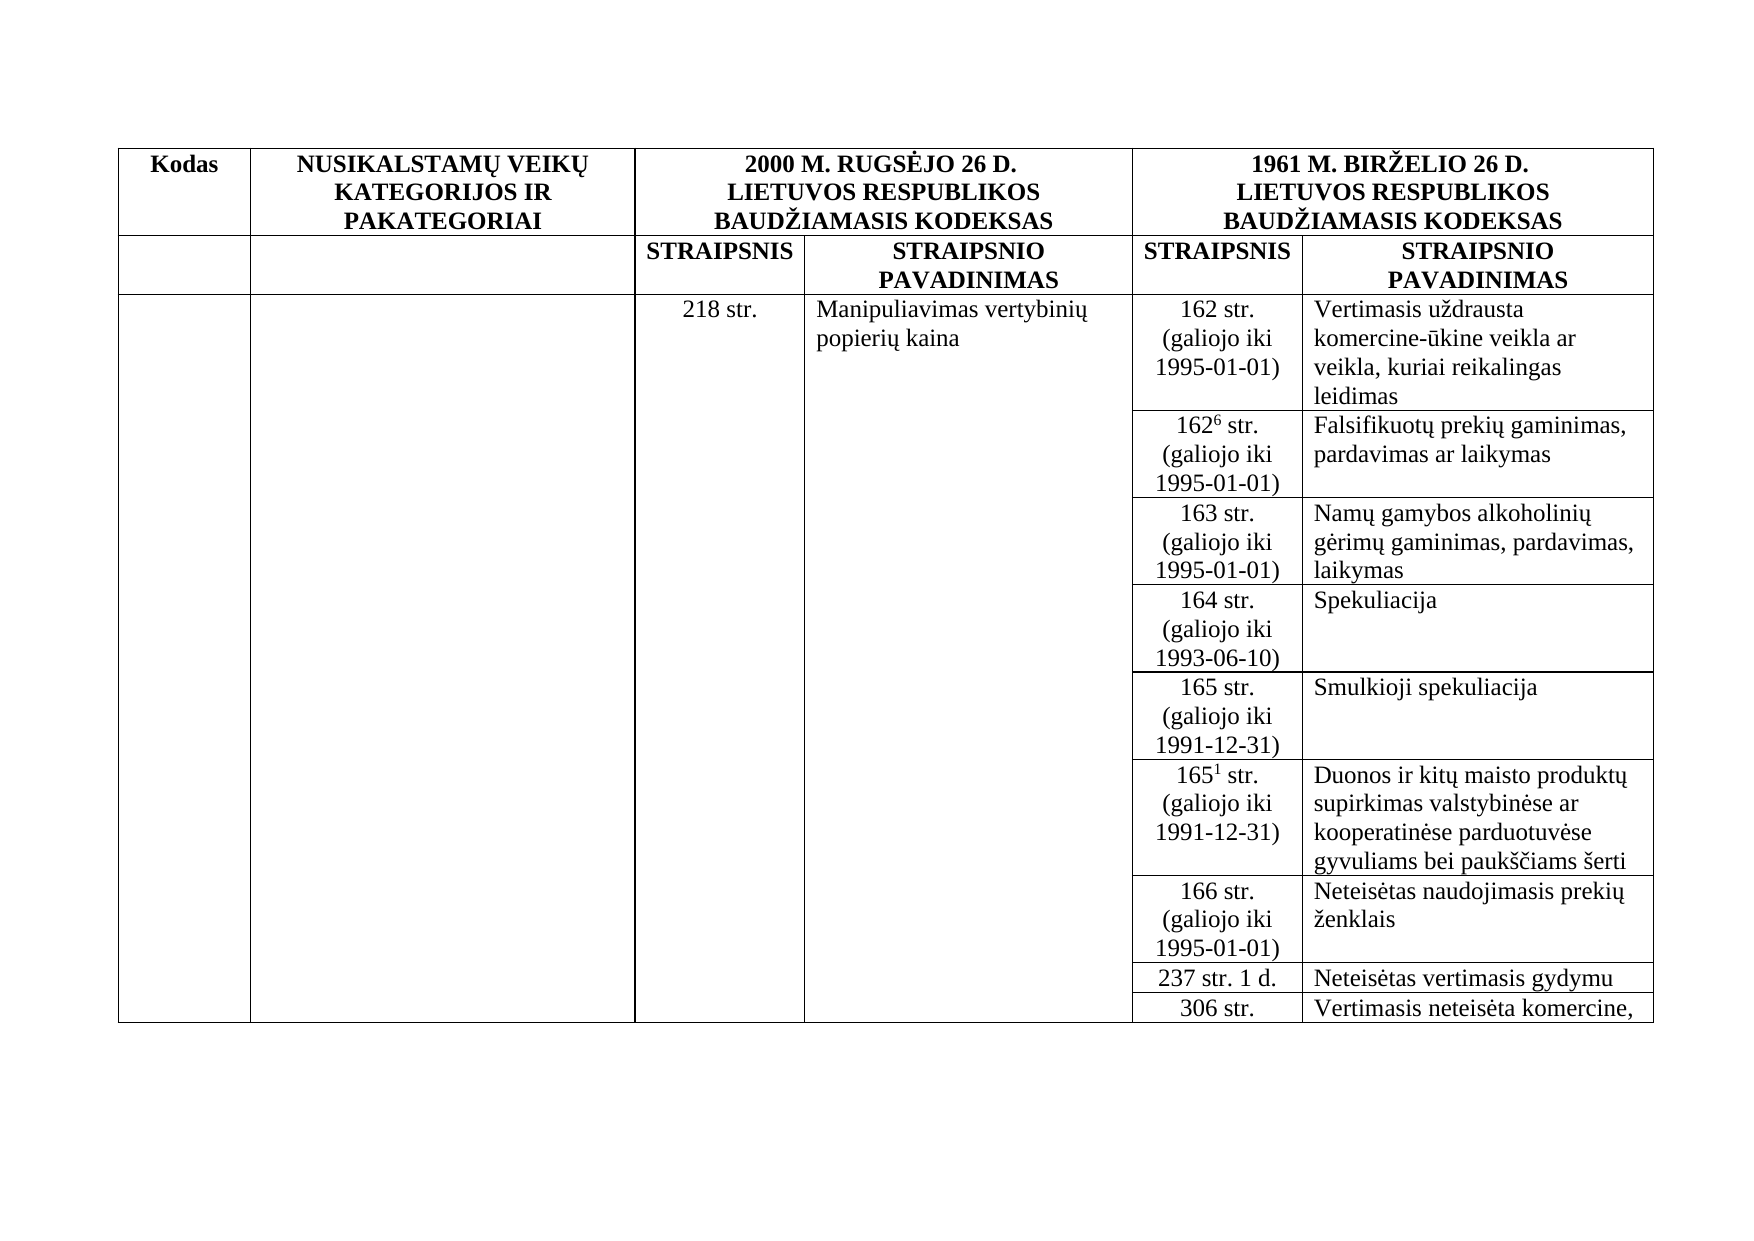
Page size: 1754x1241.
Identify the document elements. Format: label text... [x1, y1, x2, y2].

table_cell Falsifikuotų prekių gaminimas, pardavimas ar laikymas [1303, 411, 1653, 497]
table_cell Spekuliacija [1303, 585, 1653, 671]
table_cell STRAIPSNIS [1133, 236, 1302, 293]
table_header NUSIKALSTAMŲ VEIKŲ KATEGORIJOS IR PAKATEGORIAI [251, 149, 634, 235]
table_header 2000 M. RUGSĖJO 26 D. LIETUVOS RESPUBLIKOS BAUDŽIAMASIS KODEKSAS [636, 149, 1132, 235]
table_cell Namų gamybos alkoholinių gėrimų gaminimas, pardavimas, laikymas [1303, 498, 1653, 584]
table_cell Vertimasis uždrausta komercine-ūkine veikla ar veikla, kuriai reikalingas leidimas [1303, 295, 1653, 409]
table_cell 164 str. (galiojo iki 1993-06-10) [1133, 585, 1302, 671]
table_cell Neteisėtas vertimasis gydymu [1303, 963, 1653, 992]
table_header Kodas [119, 149, 250, 235]
table_cell Smulkioji spekuliacija [1303, 673, 1653, 759]
table_cell 1651 str. (galiojo iki 1991-12-31) [1133, 760, 1302, 875]
table_cell Vertimasis neteisėta komercine, [1303, 993, 1653, 1022]
table_header 1961 M. BIRŽELIO 26 D. LIETUVOS RESPUBLIKOS BAUDŽIAMASIS KODEKSAS [1133, 149, 1653, 235]
table_cell STRAIPSNIO PAVADINIMAS [1303, 236, 1653, 293]
table_cell Neteisėtas naudojimasis prekių ženklais [1303, 876, 1653, 962]
table_cell 237 str. 1 d. [1133, 963, 1302, 992]
table_cell STRAIPSNIS [636, 236, 804, 293]
table_cell 306 str. [1133, 993, 1302, 1022]
table_cell [119, 295, 250, 1022]
table_cell 1626 str. (galiojo iki 1995-01-01) [1133, 411, 1302, 497]
table_cell 165 str. (galiojo iki 1991-12-31) [1133, 673, 1302, 759]
table_cell 166 str. (galiojo iki 1995-01-01) [1133, 876, 1302, 962]
table_cell 163 str. (galiojo iki 1995-01-01) [1133, 498, 1302, 584]
table_cell Manipuliavimas vertybinių popierių kaina [805, 295, 1132, 1022]
table_cell [251, 295, 634, 1022]
table_cell [251, 236, 634, 293]
table_cell STRAIPSNIO PAVADINIMAS [805, 236, 1132, 293]
table_cell 162 str. (galiojo iki 1995-01-01) [1133, 295, 1302, 409]
table_cell 218 str. [636, 295, 804, 1022]
table_cell [119, 236, 250, 293]
table_cell Duonos ir kitų maisto produktų supirkimas valstybinėse ar kooperatinėse parduotuvėse gyvuliams bei paukščiams šerti [1303, 760, 1653, 875]
